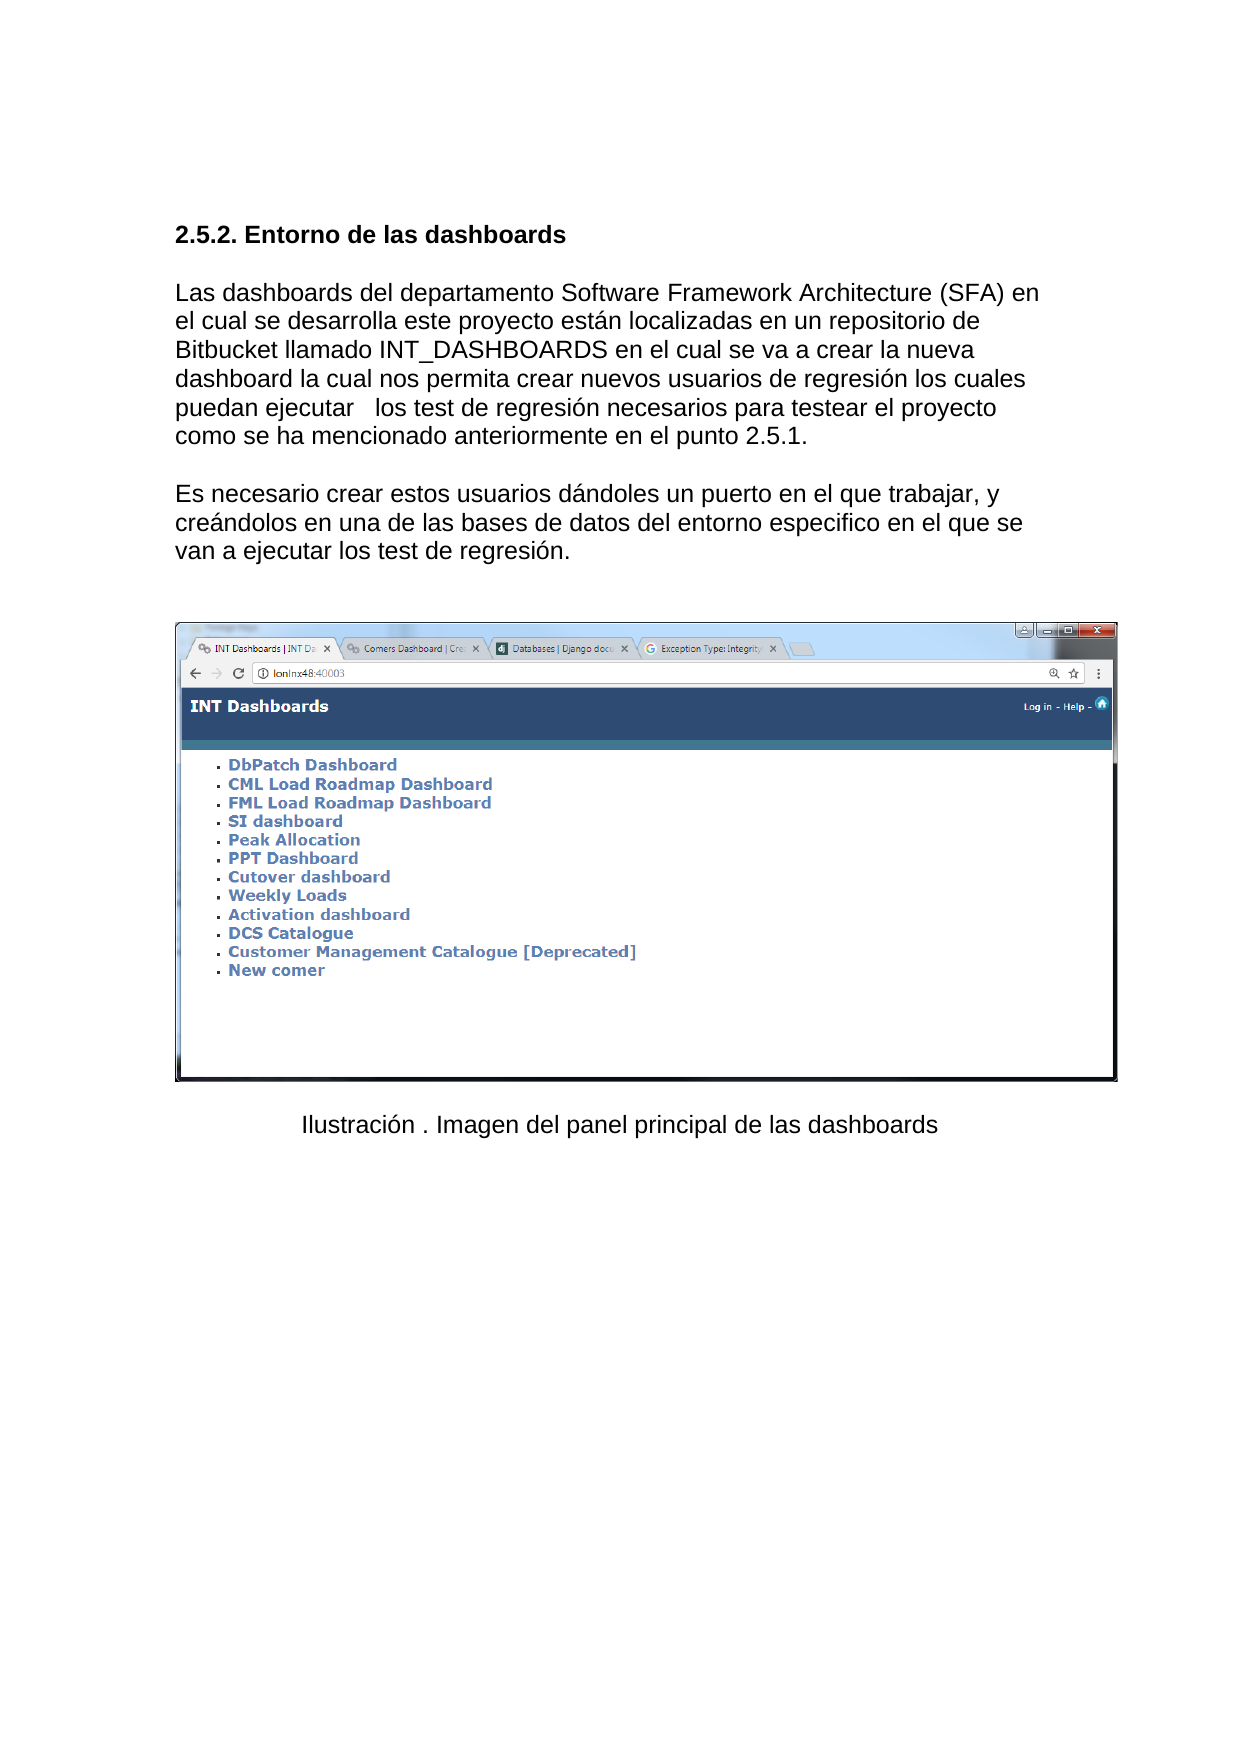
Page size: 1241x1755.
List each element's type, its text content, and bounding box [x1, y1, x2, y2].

text Las dashboards del departamento Software Framework Architecture (SFA) en el cual se desarrolla este proyecto están localizadas en un repositorio de Bitbucket llamado INT_DASHBOARDS en el cual se va a crear la nueva dashboard la cual nos permita crear nuevos usuarios de regresión los cuales puedan ejecutar los test de regresión necesarios para testear el proyecto como se ha mencionado anteriormente en el punto 2.5.1. [175, 277, 1065, 450]
text 2.5.2. Entorno de las dashboards [175, 220, 1065, 249]
text Ilustración . Imagen del panel principal de las dashboards [175, 1110, 1065, 1139]
picture [175, 622, 1118, 1082]
text Es necesario crear estos usuarios dándoles un puerto en el que trabajar, y creándolos en una de las bases de datos del entorno especifico en el que se van a ejecutar los test de regresión. [175, 479, 1065, 565]
